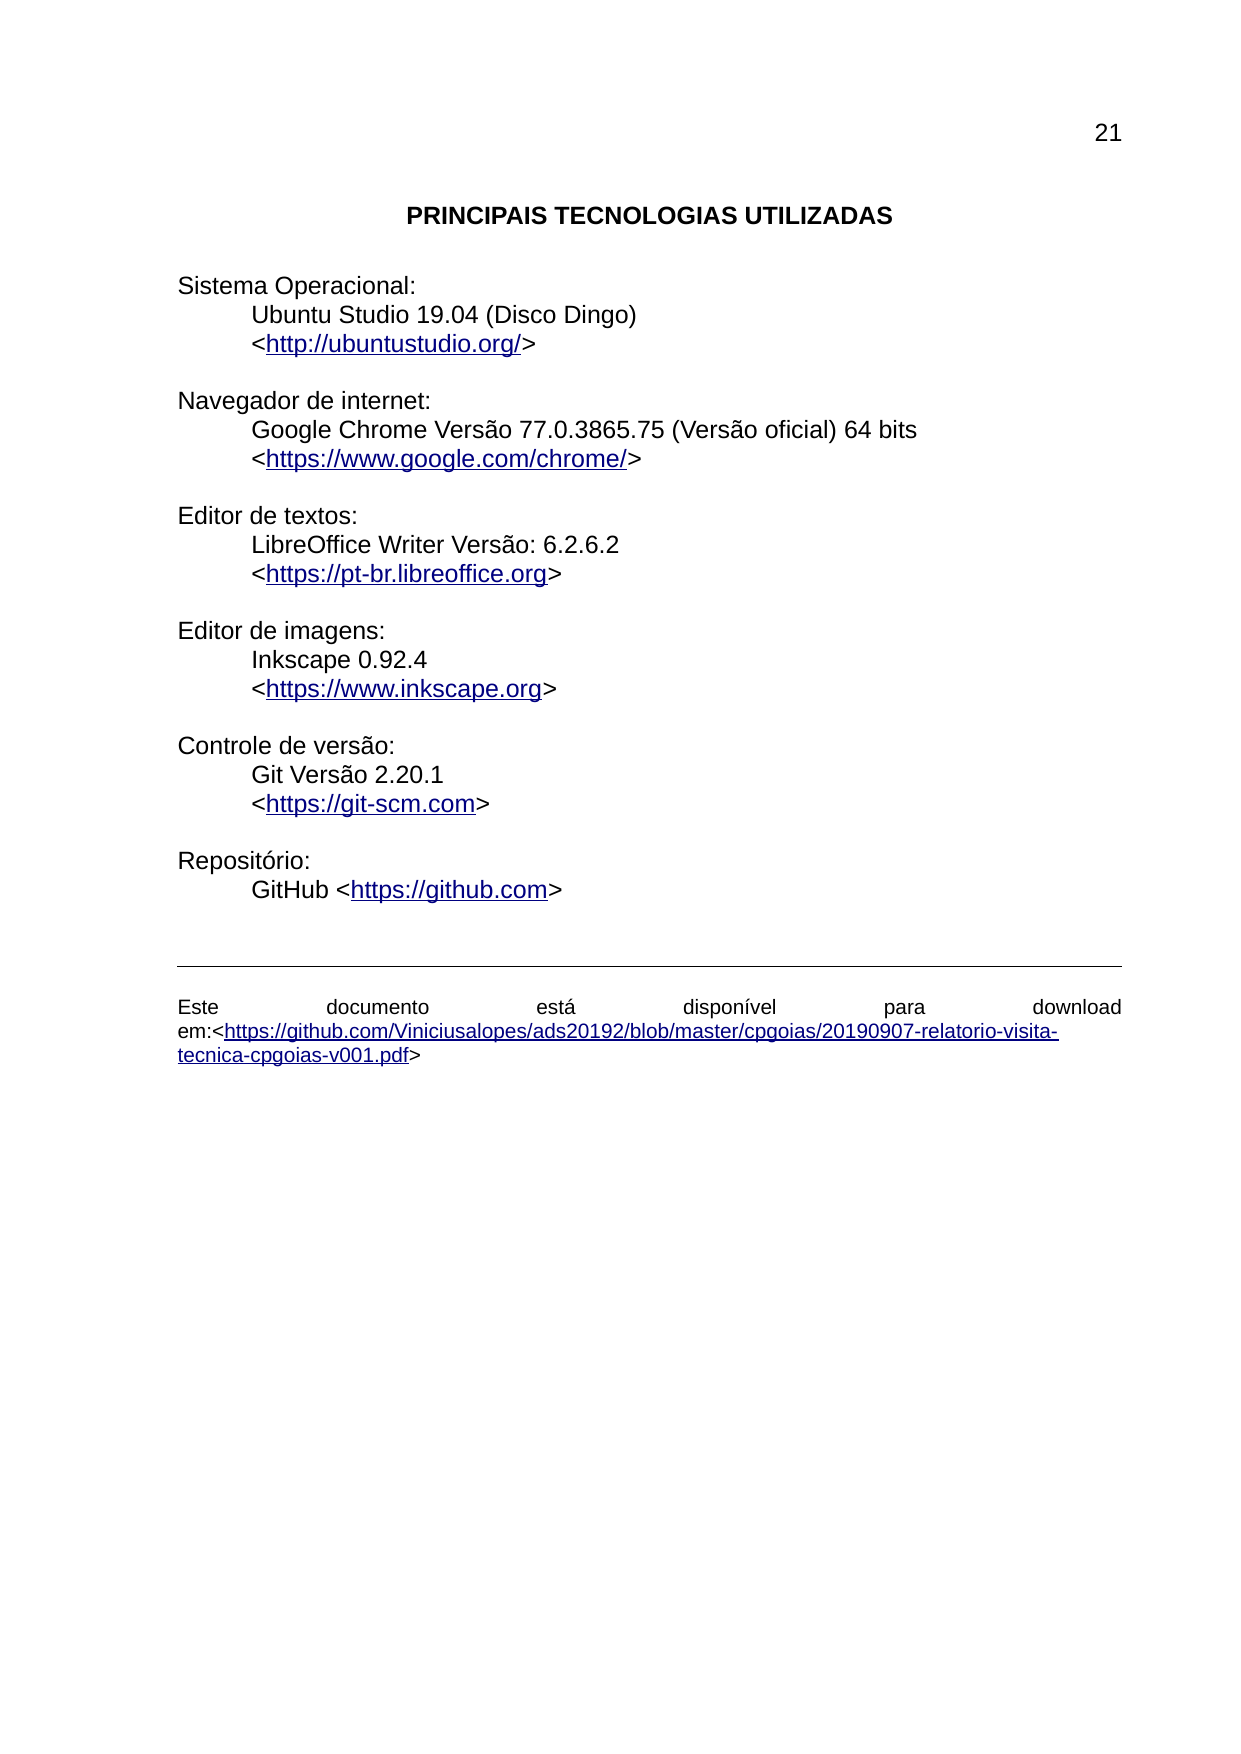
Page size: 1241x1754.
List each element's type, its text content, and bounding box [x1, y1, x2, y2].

text Editor de textos: [177, 501, 1122, 530]
text Google Chrome Versão 77.0.3865.75 (Versão oficial) 64 bits [177, 415, 1122, 444]
text Repositório: [177, 846, 1122, 875]
text GitHub <https://github.com> [177, 875, 1122, 904]
text <https://pt-br.libreoffice.org> [177, 559, 1122, 588]
text <https://git-scm.com> [177, 789, 1122, 818]
text Sistema Operacional: [177, 271, 1122, 300]
text <http://ubuntustudio.org/> [177, 329, 1122, 358]
subtitle PRINCIPAIS TECNOLOGIAS UTILIZADAS [177, 201, 1122, 230]
text Navegador de internet: [177, 386, 1122, 415]
text Git Versão 2.20.1 [177, 760, 1122, 789]
text Ubuntu Studio 19.04 (Disco Dingo) [177, 300, 1122, 329]
text Controle de versão: [177, 731, 1122, 760]
text LibreOffice Writer Versão: 6.2.6.2 [177, 530, 1122, 559]
text Este documento está disponível para download em:<https://github.com/Viniciusalopes/ads20192/blob/master/cpgoias/20190907-relatorio-visita-tecnica-cpgoias-v001.pdf> [177, 994, 1122, 1066]
text <https://www.inkscape.org> [177, 674, 1122, 703]
text <https://www.google.com/chrome/> [177, 444, 1122, 473]
text Editor de imagens: [177, 616, 1122, 645]
text Inkscape 0.92.4 [177, 645, 1122, 674]
